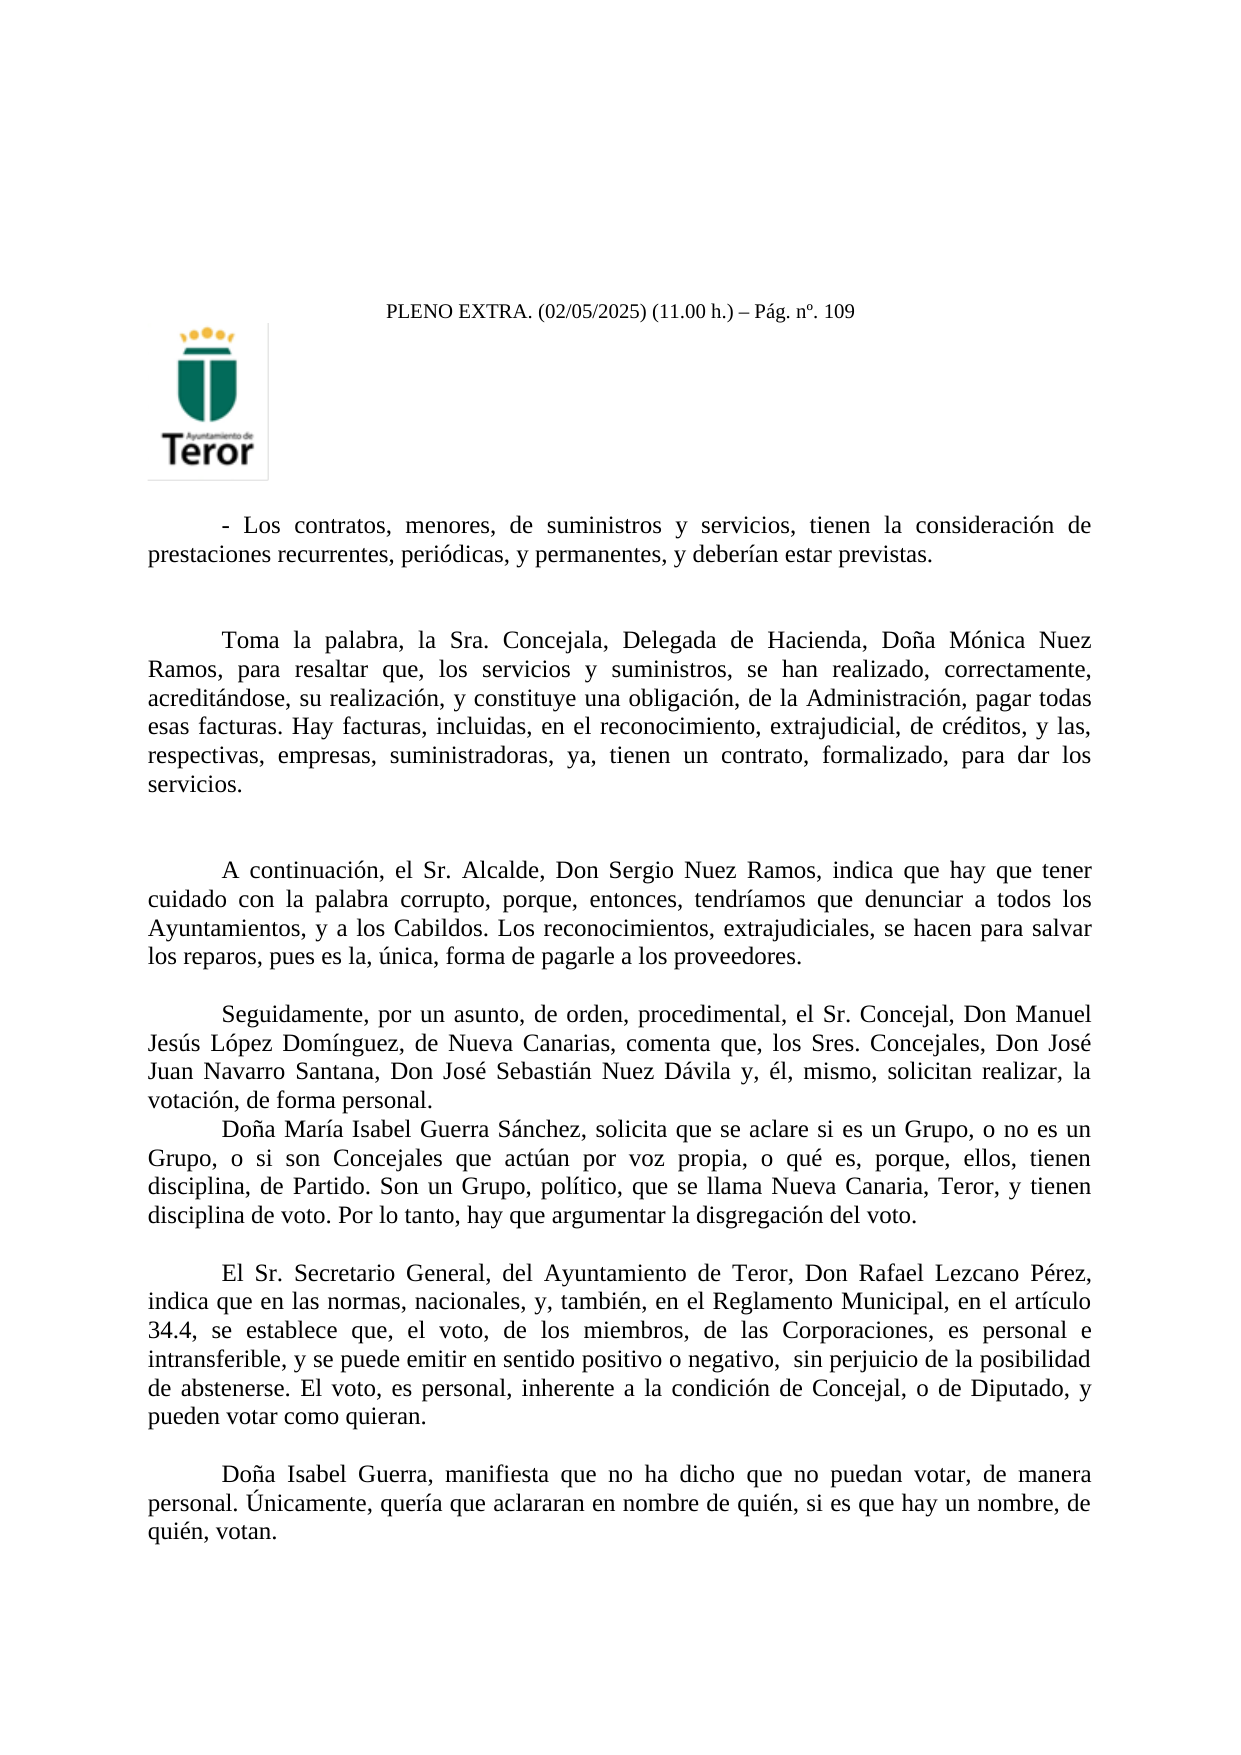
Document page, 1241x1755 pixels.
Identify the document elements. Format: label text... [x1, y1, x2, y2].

text Seguidamente, por un asunto, de orden, procedimental, el Sr. Concejal, Don Manuel Jesús López Domínguez, de Nueva Canarias, comenta que, los Sres. Concejales, Don José Juan Navarro Santana, Don José Sebastián Nuez Dávila y, él, mismo, solicitan realizar, la votación, de forma personal. [148, 999, 1093, 1114]
text - Los contratos, menores, de suministros y servicios, tienen la consideración de prestaciones recurrentes, periódicas, y permanentes, y deberían estar previstas. [148, 510, 1093, 568]
text Doña Isabel Guerra, manifiesta que no ha dicho que no puedan votar, de manera personal. Únicamente, quería que aclararan en nombre de quién, si es que hay un nombre, de quién, votan. [148, 1459, 1093, 1545]
text El Sr. Secretario General, del Ayuntamiento de Teror, Don Rafael Lezcano Pérez, indica que en las normas, nacionales, y, también, en el Reglamento Municipal, en el artículo 34.4, se establece que, el voto, de los miembros, de las Corporaciones, es personal e intransferible, y se puede emitir en sentido positivo o negativo, sin perjuicio de la posibilidad de abstenerse. El voto, es personal, inherente a la condición de Concejal, o de Diputado, y pueden votar como quieran. [148, 1258, 1093, 1430]
text A continuación, el Sr. Alcalde, Don Sergio Nuez Ramos, indica que hay que tener cuidado con la palabra corrupto, porque, entonces, tendríamos que denunciar a todos los Ayuntamientos, y a los Cabildos. Los reconocimientos, extrajudiciales, se hacen para salvar los reparos, pues es la, única, forma de pagarle a los proveedores. [148, 855, 1093, 970]
text Toma la palabra, la Sra. Concejala, Delegada de Hacienda, Doña Mónica Nuez Ramos, para resaltar que, los servicios y suministros, se han realizado, correctamente, acreditándose, su realización, y constituye una obligación, de la Administración, pagar todas esas facturas. Hay facturas, incluidas, en el reconocimiento, extrajudicial, de créditos, y las, respectivas, empresas, suministradoras, ya, tienen un contrato, formalizado, para dar los servicios. [148, 625, 1093, 798]
text Doña María Isabel Guerra Sánchez, solicita que se aclare si es un Grupo, o no es un Grupo, o si son Concejales que actúan por voz propia, o qué es, porque, ellos, tienen disciplina, de Partido. Son un Grupo, político, que se llama Nueva Canaria, Teror, y tienen disciplina de voto. Por lo tanto, hay que argumentar la disgregación del voto. [148, 1114, 1093, 1229]
